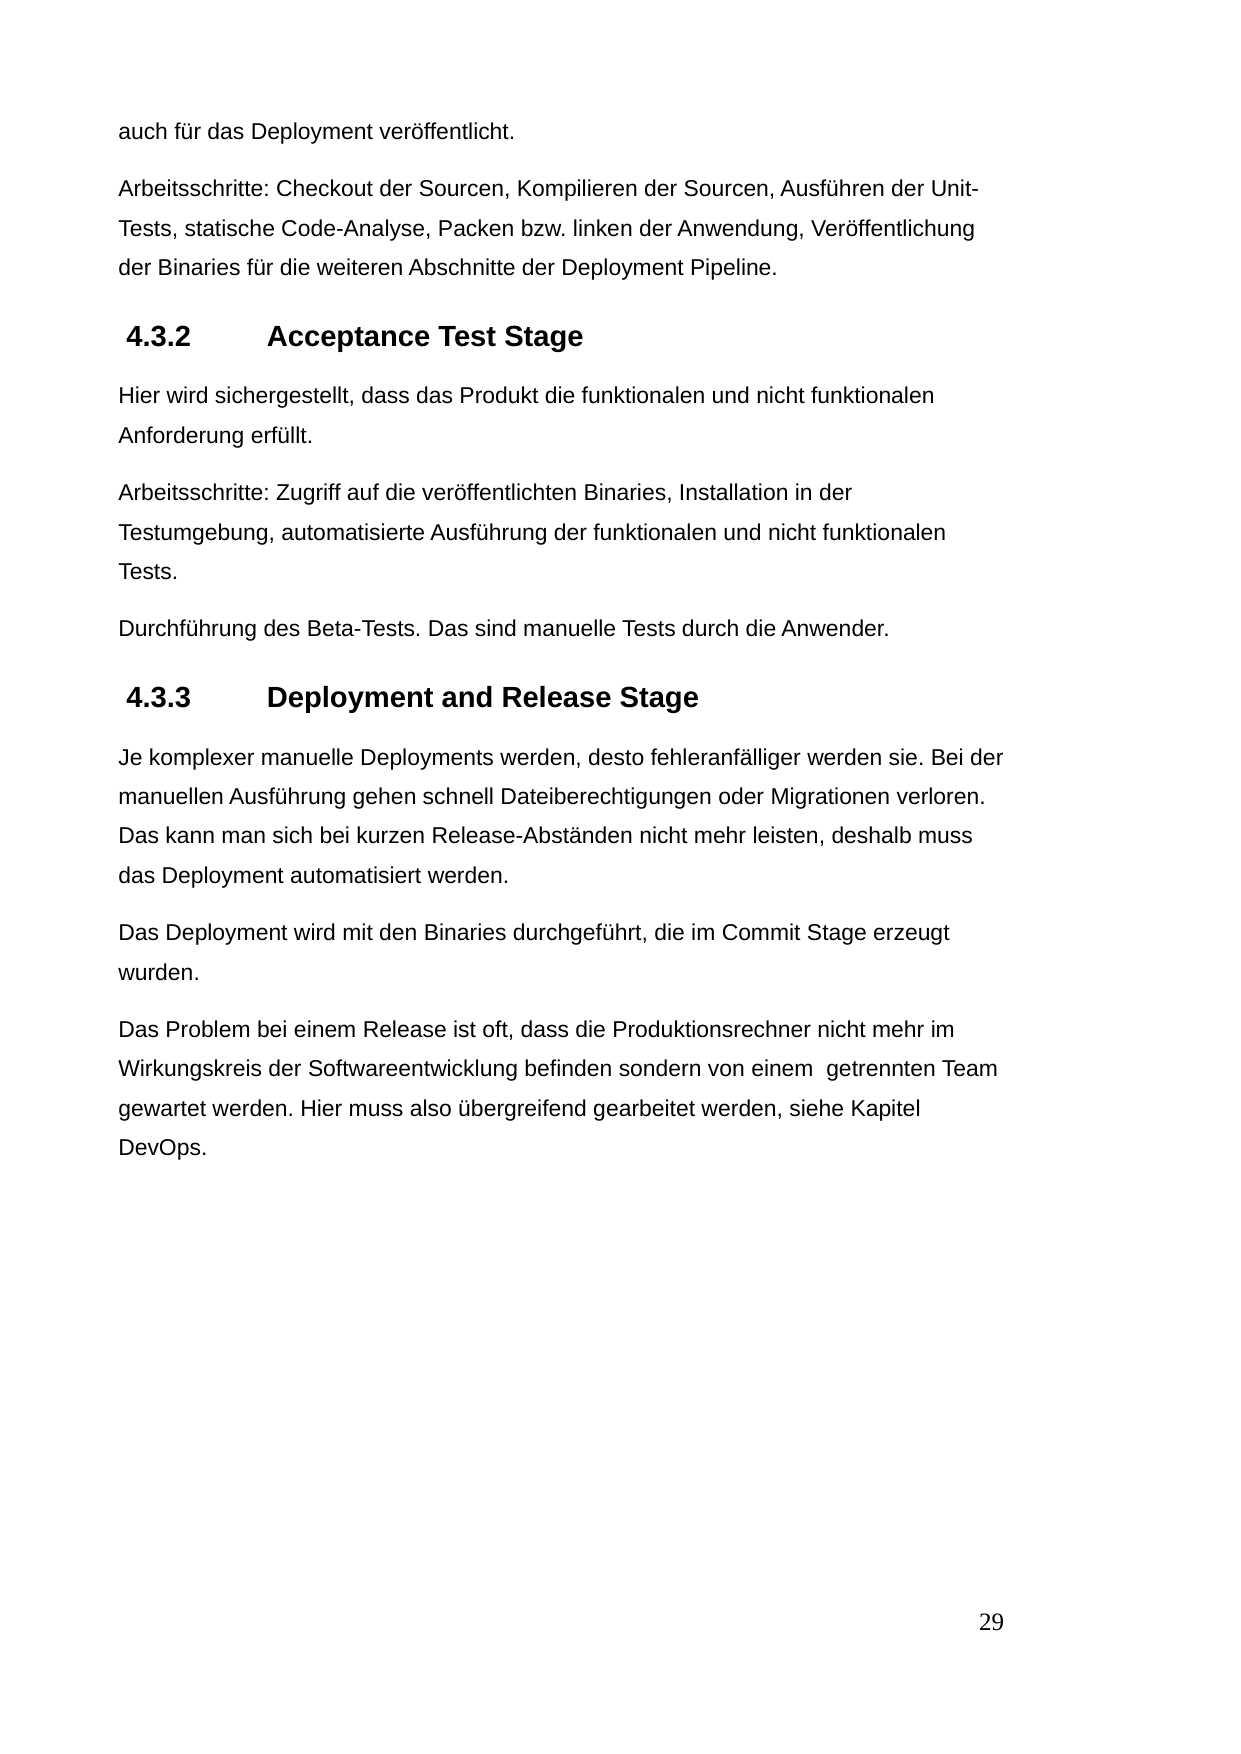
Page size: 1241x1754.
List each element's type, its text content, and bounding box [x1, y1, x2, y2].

text Arbeitsschritte: Checkout der Sourcen, Kompilieren der Sourcen, Ausführen der Unit-Tests, statische Code-Analyse, Packen bzw. linken der Anwendung, Veröffentlichung der Binaries für die weiteren Abschnitte der Deployment Pipeline. [118, 175, 1004, 281]
text auch für das Deployment veröffentlicht. [118, 118, 1004, 144]
text Je komplexer manuelle Deployments werden, desto fehleranfälliger werden sie. Bei der manuellen Ausführung gehen schnell Dateiberechtigungen oder Migrationen verloren. Das kann man sich bei kurzen Release-Abständen nicht mehr leisten, deshalb muss das Deployment automatisiert werden. [118, 743, 1004, 888]
subtitle Acceptance Test Stage [118, 319, 1004, 352]
text Arbeitsschritte: Zugriff auf die veröffentlichten Binaries, Installation in der Testumgebung, automatisierte Ausführung der funktionalen und nicht funktionalen Tests. [118, 479, 1004, 584]
text Das Deployment wird mit den Binaries durchgeführt, die im Commit Stage erzeugt wurden. [118, 919, 1004, 985]
subtitle Deployment and Release Stage [118, 680, 1004, 713]
text Hier wird sichergestellt, dass das Produkt die funktionalen und nicht funktionalen Anforderung erfüllt. [118, 382, 1004, 448]
text Durchführung des Beta-Tests. Das sind manuelle Tests durch die Anwender. [118, 615, 1004, 642]
text Das Problem bei einem Release ist oft, dass die Produktionsrechner nicht mehr im Wirkungskreis der Softwareentwicklung befinden sondern von einem getrennten Team gewartet werden. Hier muss also übergreifend gearbeitet werden, siehe Kapitel DevOps. [118, 1016, 1004, 1161]
